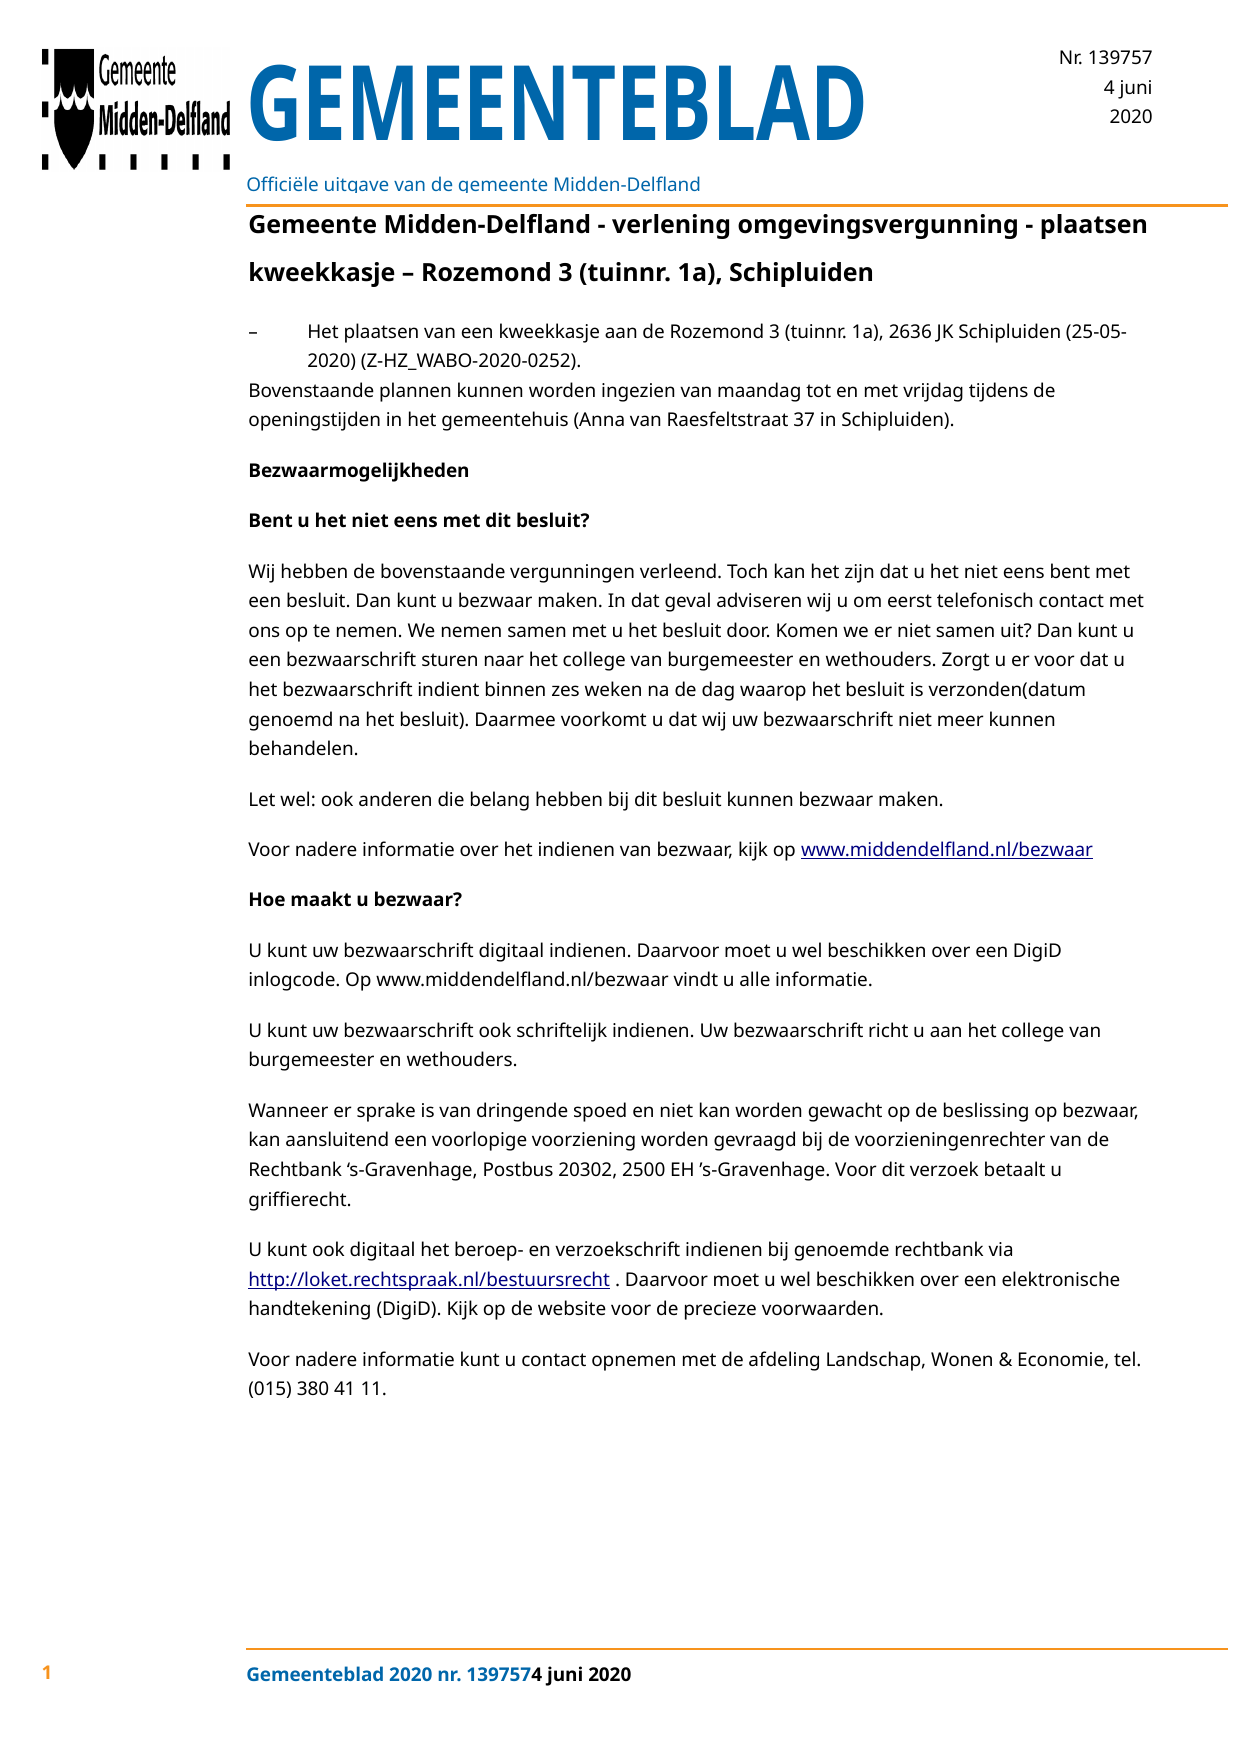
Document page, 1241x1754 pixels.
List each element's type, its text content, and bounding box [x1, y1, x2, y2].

text Wanneer er sprake is van dringende spoed en niet kan worden gewacht op de beslissing op bezwaar, kan aansluitend een voorlopige voorziening worden gevraagd bij de voorzieningenrechter van de Rechtbank ‘s-Gravenhage, Postbus 20302, 2500 EH ’s-Gravenhage. Voor dit verzoek betaalt u griffierecht. [248, 1097, 1152, 1212]
list Het plaatsen van een kweekkasje aan de Rozemond 3 (tuinnr. 1a), 2636 JK Schipluiden (25-05-2020) (Z-HZ_WABO-2020-0252). [248, 318, 1152, 373]
text Wij hebben de bovenstaande vergunningen verleend. Toch kan het zijn dat u het niet eens bent met een besluit. Dan kunt u bezwaar maken. In dat geval adviseren wij u om eerst telefonisch contact met ons op te nemen. We nemen samen met u het besluit door. Komen we er niet samen uit? Dan kunt u een bezwaarschrift sturen naar het college van burgemeester en wethouders. Zorgt u er voor dat u het bezwaarschrift indient binnen zes weken na de dag waarop het besluit is verzonden(datum genoemd na het besluit). Daarmee voorkomt u dat wij uw bezwaarschrift niet meer kunnen behandelen. [248, 558, 1152, 761]
text Voor nadere informatie over het indienen van bezwaar, kijk op www.middendelfland.nl/bezwaar [248, 836, 1152, 862]
text Hoe maakt u bezwaar? [248, 887, 1152, 912]
picture [41, 47, 231, 172]
text U kunt uw bezwaarschrift ook schriftelijk indienen. Uw bezwaarschrift richt u aan het college van burgemeester en wethouders. [248, 1017, 1152, 1072]
text U kunt ook digitaal het beroep- en verzoekschrift indienen bij genoemde rechtbank via http://loket.rechtspraak.nl/bestuursrecht . Daarvoor moet u wel beschikken over een elektronische handtekening (DigiD). Kijk op de website voor de precieze voorwaarden. [248, 1236, 1152, 1321]
text Gemeente Midden-Delfland - verlening omgevingsvergunning - plaatsen kweekkasje – Rozemond 3 (tuinnr. 1a), Schipluiden [248, 207, 1152, 288]
text Bovenstaande plannen kunnen worden ingezien van maandag tot en met vrijdag tijdens de openingstijden in het gemeentehuis (Anna van Raesfeltstraat 37 in Schipluiden). [248, 377, 1152, 432]
text Voor nadere informatie kunt u contact opnemen met de afdeling Landschap, Wonen & Economie, tel. (015) 380 41 11. [248, 1346, 1152, 1401]
text U kunt uw bezwaarschrift digitaal indienen. Daarvoor moet u wel beschikken over een DigiD inlogcode. Op www.middendelfland.nl/bezwaar vindt u alle informatie. [248, 937, 1152, 992]
text Let wel: ook anderen die belang hebben bij dit besluit kunnen bezwaar maken. [248, 786, 1152, 812]
text Bent u het niet eens met dit besluit? [248, 507, 1152, 533]
text Bezwaarmogelijkheden [248, 457, 1152, 483]
